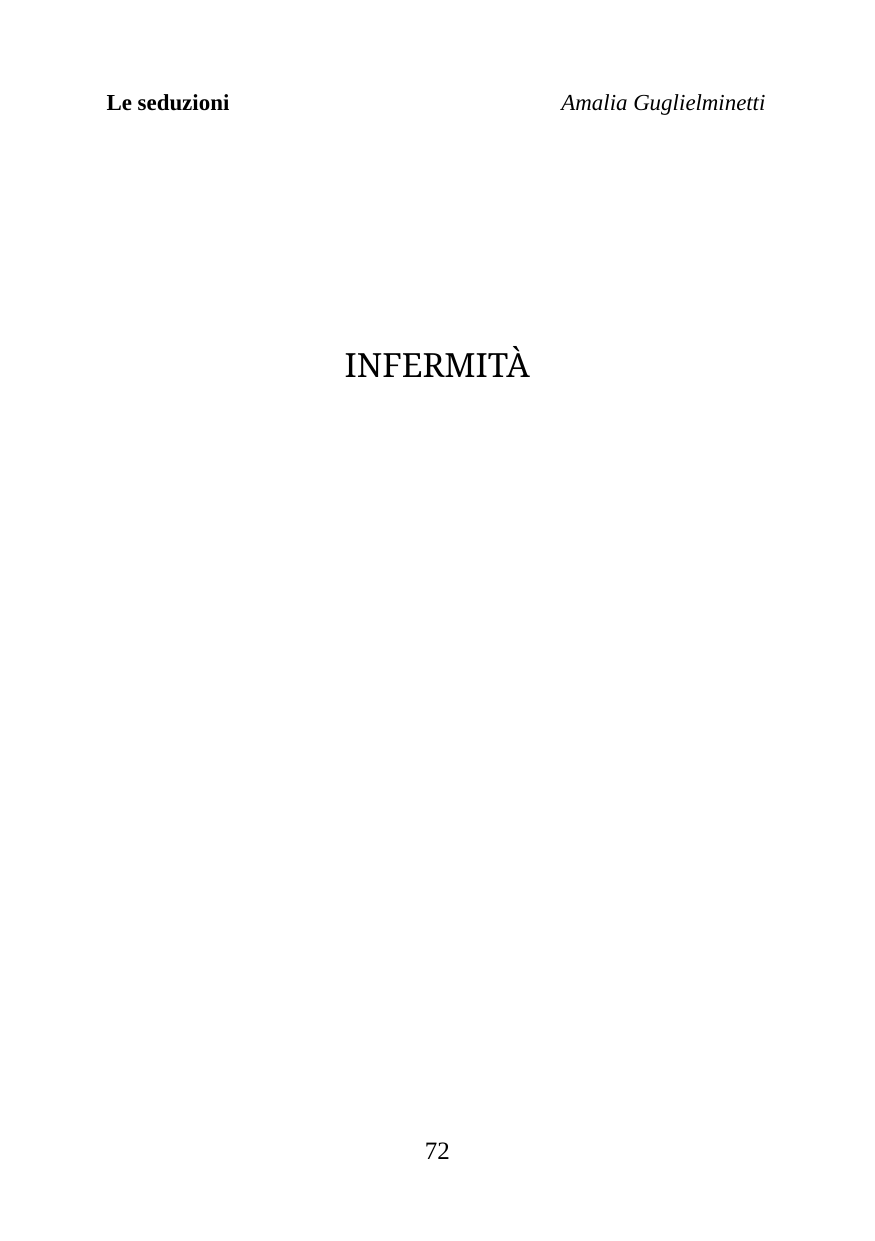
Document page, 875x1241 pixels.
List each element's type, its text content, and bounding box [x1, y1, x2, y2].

subtitle INFERMITÀ [106, 341, 768, 387]
